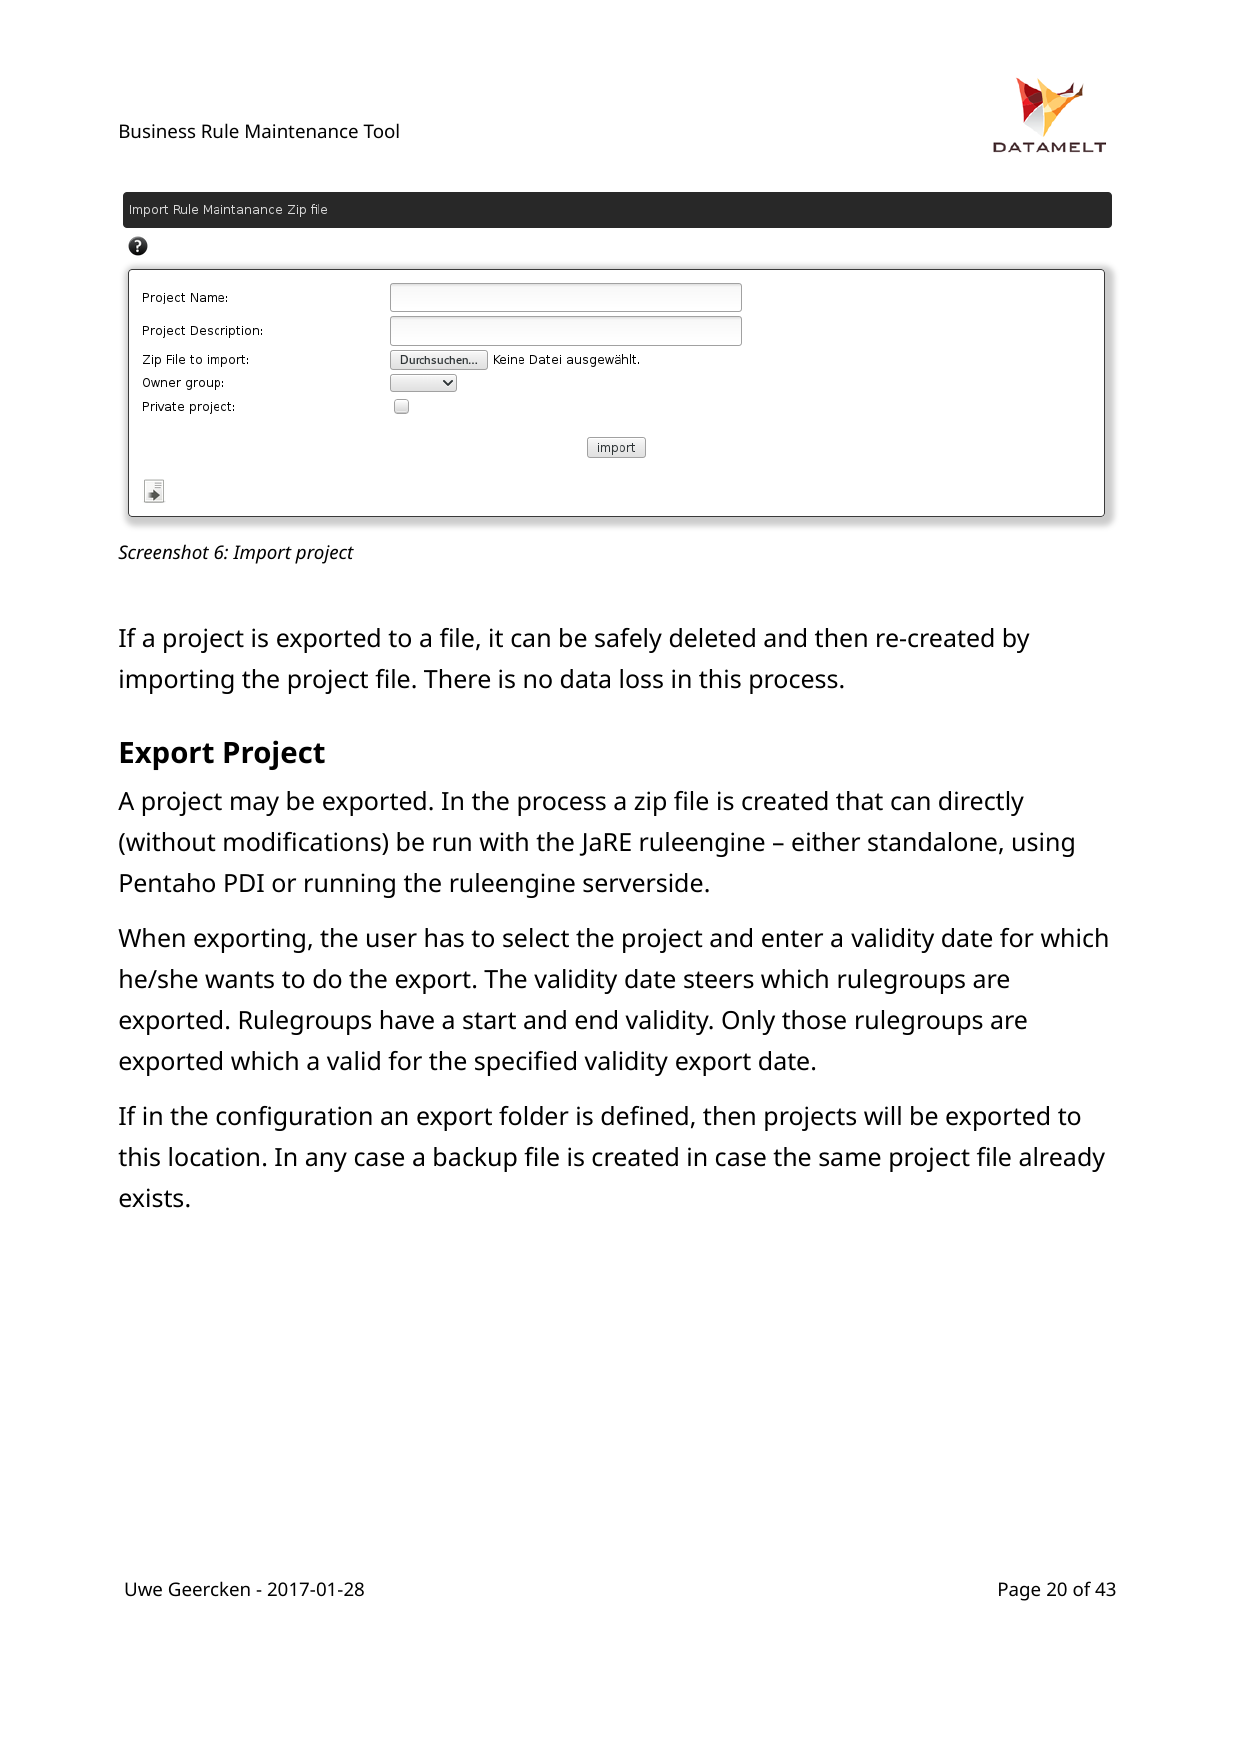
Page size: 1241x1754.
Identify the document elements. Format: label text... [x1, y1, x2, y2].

text Screenshot 6: Import project [118, 540, 1122, 565]
text When exporting, the user has to select the project and enter a validity date for which he/she wants to do the export. The validity date steers which rulegroups are exported. Rulegroups have a start and end validity. Only those rulegroups are exported which a valid for the specified validity export date. [118, 921, 1122, 1078]
text If a project is exported to a file, it can be safely deleted and then re-created by importing the project file. There is no data loss in this process. [118, 621, 1122, 695]
text If in the configuration an export folder is defined, then projects will be exported to this location. In any case a backup file is created in case the same project file already exists. [118, 1099, 1122, 1215]
picture [118, 185, 1123, 540]
text A project may be exported. In the process a zip file is created that can directly (without modifications) be run with the JaRE ruleengine – either standalone, using Pentaho PDI or running the ruleengine serverside. [118, 784, 1122, 900]
picture [992, 69, 1107, 160]
subtitle Export Project [118, 732, 1122, 772]
